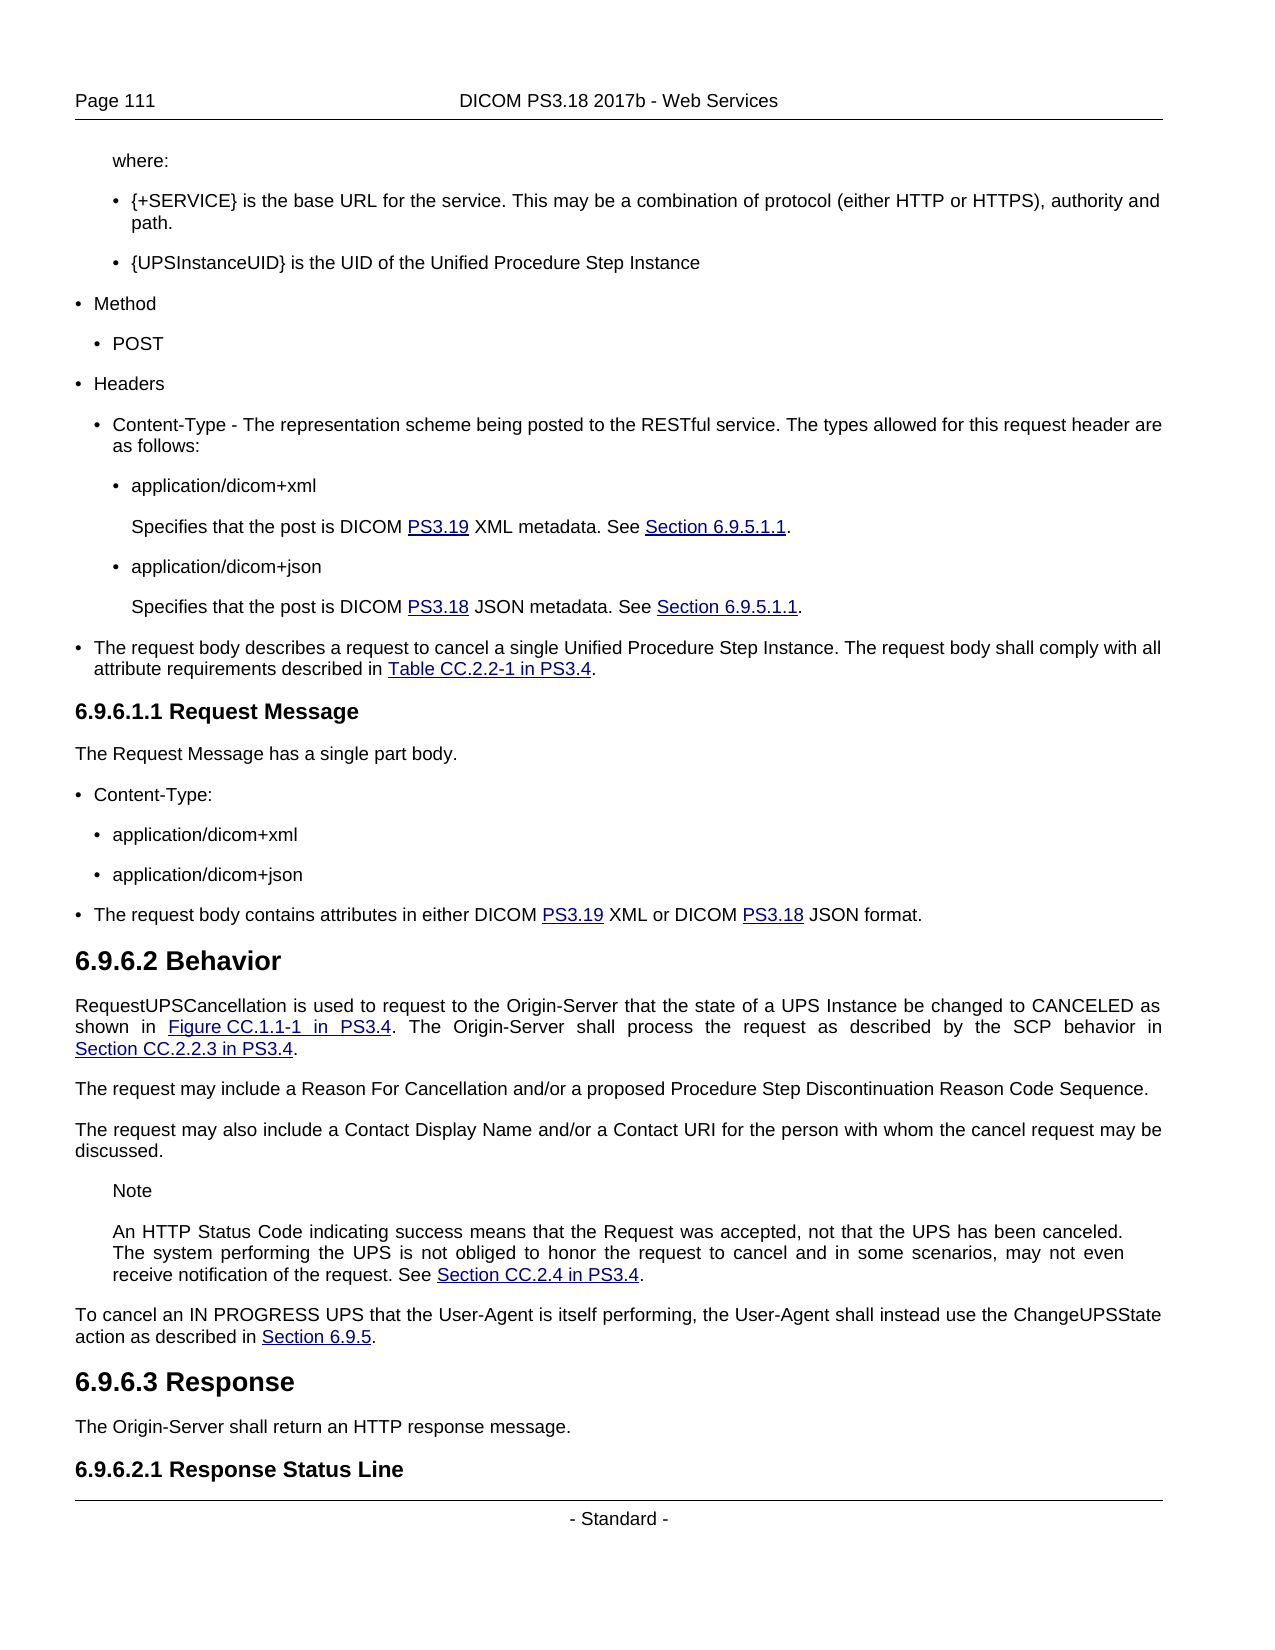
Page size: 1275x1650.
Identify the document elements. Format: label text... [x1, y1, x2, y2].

text The request may include a Reason For Cancellation and/or a proposed Procedure Step Discontinuation Reason Code Sequence. [75, 1078, 1162, 1099]
list Method [75, 292, 1162, 314]
list application/dicom+json [112, 556, 1162, 577]
text 6.9.6.2 Behavior [75, 944, 1162, 976]
text The request may also include a Contact Display Name and/or a Contact URI for the person with whom the cancel request may be discussed. [75, 1118, 1162, 1161]
list application/dicom+xml [112, 475, 1162, 497]
list application/dicom+xml [94, 824, 1162, 845]
list Content-Type: [75, 783, 1162, 805]
list where: [94, 150, 1162, 172]
list Specifies that the post is DICOM PS3.19 XML metadata. See Section 6.9.5.1.1. [112, 516, 1162, 537]
text To cancel an IN PROGRESS UPS that the User-Agent is itself performing, the User-Agent shall instead use the ChangeUPSState action as described in Section 6.9.5. [75, 1304, 1162, 1347]
text 6.9.6.1.1 Request Message [75, 698, 1162, 724]
text Note [112, 1180, 1125, 1202]
list The request body contains attributes in either DICOM PS3.19 XML or DICOM PS3.18 JSON format. [75, 904, 1162, 926]
list {UPSInstanceUID} is the UID of the Unified Procedure Step Instance [112, 252, 1162, 274]
list The request body describes a request to cancel a single Unified Procedure Step Instance. The request body shall comply with all attribute requirements described in Table CC.2.2-1 in PS3.4. [75, 637, 1162, 680]
text An HTTP Status Code indicating success means that the Request was accepted, not that the UPS has been canceled. The system performing the UPS is not obliged to honor the request to cancel and in some scenarios, may not even receive notification of the request. See Section CC.2.4 in PS3.4. [112, 1221, 1125, 1285]
text RequestUPSCancellation is used to request to the Origin-Server that the state of a UPS Instance be changed to CANCELED as shown in Figure CC.1.1-1 in PS3.4. The Origin-Server shall process the request as described by the SCP behavior in Section CC.2.2.3 in PS3.4. [75, 994, 1162, 1059]
text 6.9.6.2.1 Response Status Line [75, 1456, 1162, 1482]
text The Request Message has a single part body. [75, 743, 1162, 764]
list Content-Type - The representation scheme being posted to the RESTful service. The types allowed for this request header are as follows: [94, 413, 1162, 457]
list application/dicom+json [94, 864, 1162, 886]
list POST [94, 333, 1162, 354]
text The Origin-Server shall return an HTTP response message. [75, 1416, 1162, 1437]
list Specifies that the post is DICOM PS3.18 JSON metadata. See Section 6.9.5.1.1. [112, 596, 1162, 618]
list Headers [75, 373, 1162, 395]
list {+SERVICE} is the base URL for the service. This may be a combination of protocol (either HTTP or HTTPS), authority and path. [112, 190, 1162, 233]
text 6.9.6.3 Response [75, 1366, 1162, 1397]
